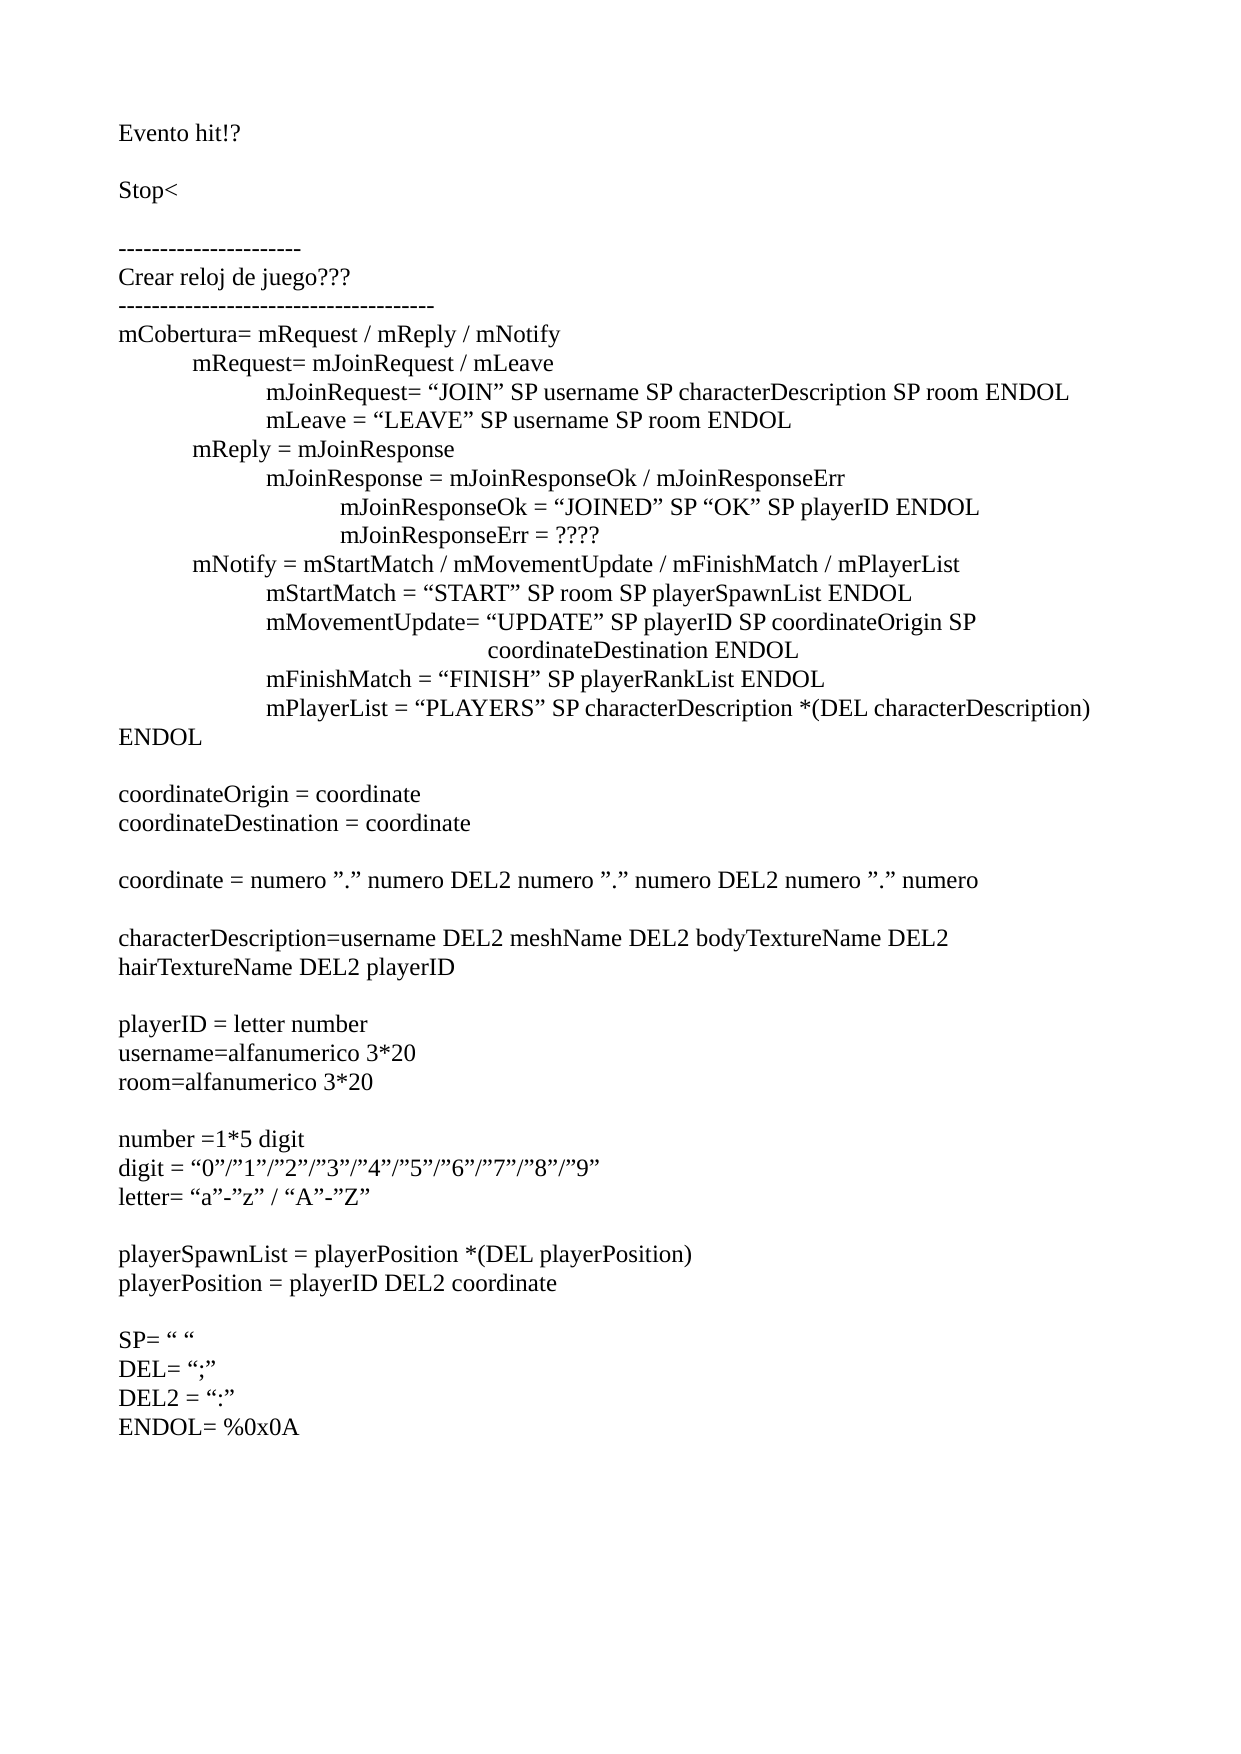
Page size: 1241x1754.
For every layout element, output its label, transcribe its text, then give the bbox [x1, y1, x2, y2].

text DEL= “;” [118, 1354, 1122, 1383]
text mMovementUpdate= “UPDATE” SP playerID SP coordinateOrigin SP coordinateDestination ENDOL [118, 607, 1122, 664]
text Stop< [118, 176, 1122, 204]
text coordinateDestination = coordinate [118, 808, 1122, 837]
text ---------------------- [118, 233, 1122, 262]
text coordinateOrigin = coordinate [118, 779, 1122, 808]
text room=alfanumerico 3*20 [118, 1067, 1122, 1096]
text mJoinRequest= “JOIN” SP username SP characterDescription SP room ENDOL [118, 377, 1122, 406]
text mRequest= mJoinRequest / mLeave [118, 348, 1122, 377]
text DEL2 = “:” [118, 1383, 1122, 1412]
text letter= “a”-”z” / “A”-”Z” [118, 1182, 1122, 1211]
text Evento hit!? [118, 118, 1122, 147]
text mJoinResponseErr = ???? [118, 521, 1122, 549]
text ENDOL= %0x0A [118, 1412, 1122, 1441]
text mLeave = “LEAVE” SP username SP room ENDOL [118, 406, 1122, 434]
text number =1*5 digit [118, 1124, 1122, 1153]
text digit = “0”/”1”/”2”/”3”/”4”/”5”/”6”/”7”/”8”/”9” [118, 1153, 1122, 1182]
text username=alfanumerico 3*20 [118, 1038, 1122, 1067]
text mJoinResponse = mJoinResponseOk / mJoinResponseErr [118, 463, 1122, 492]
text mCobertura= mRequest / mReply / mNotify [118, 319, 1122, 348]
text playerID = letter number [118, 1009, 1122, 1038]
text mNotify = mStartMatch / mMovementUpdate / mFinishMatch / mPlayerList [118, 549, 1122, 578]
text mStartMatch = “START” SP room SP playerSpawnList ENDOL [118, 578, 1122, 607]
text playerPosition = playerID DEL2 coordinate [118, 1268, 1122, 1297]
text mReply = mJoinResponse [118, 434, 1122, 463]
text playerSpawnList = playerPosition *(DEL playerPosition) [118, 1239, 1122, 1268]
text mJoinResponseOk = “JOINED” SP “OK” SP playerID ENDOL [118, 492, 1122, 521]
text Crear reloj de juego??? [118, 262, 1122, 291]
text coordinate = numero ”.” numero DEL2 numero ”.” numero DEL2 numero ”.” numero [118, 866, 1122, 894]
text mPlayerList = “PLAYERS” SP characterDescription *(DEL characterDescription) ENDOL [118, 693, 1122, 751]
text -------------------------------------- [118, 291, 1122, 319]
text mFinishMatch = “FINISH” SP playerRankList ENDOL [118, 664, 1122, 693]
text characterDescription=username DEL2 meshName DEL2 bodyTextureName DEL2 hairTextureName DEL2 playerID [118, 923, 1122, 981]
text SP= “ “ [118, 1326, 1122, 1354]
